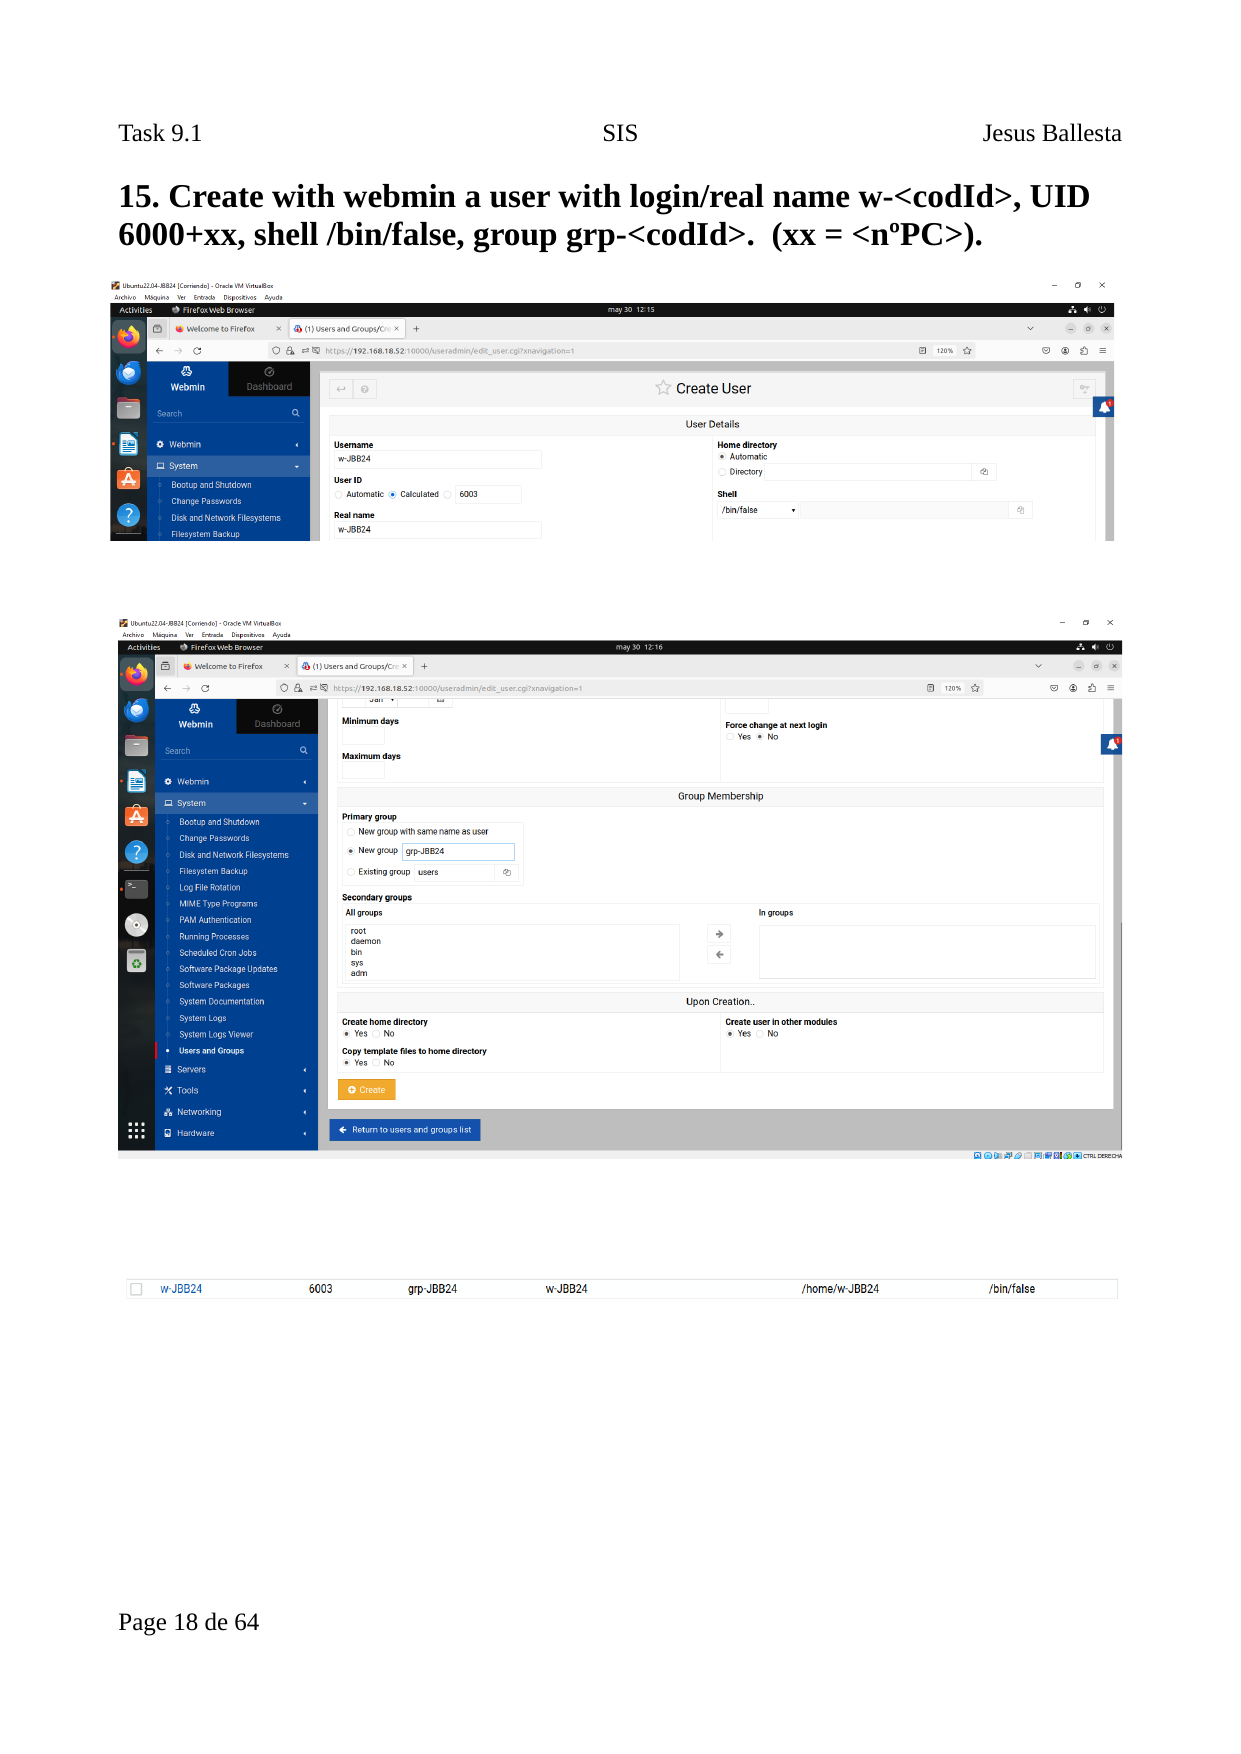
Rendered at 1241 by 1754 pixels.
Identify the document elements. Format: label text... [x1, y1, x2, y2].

picture [110, 280, 1115, 541]
picture [124, 1278, 1129, 1301]
text 15. Create with webmin a user with login/real name w-<codId>, UID 6000+xx, shell /bin/false, group grp-<codId>. (xx = <nºPC>). [118, 176, 1122, 253]
picture [118, 617, 1123, 1159]
